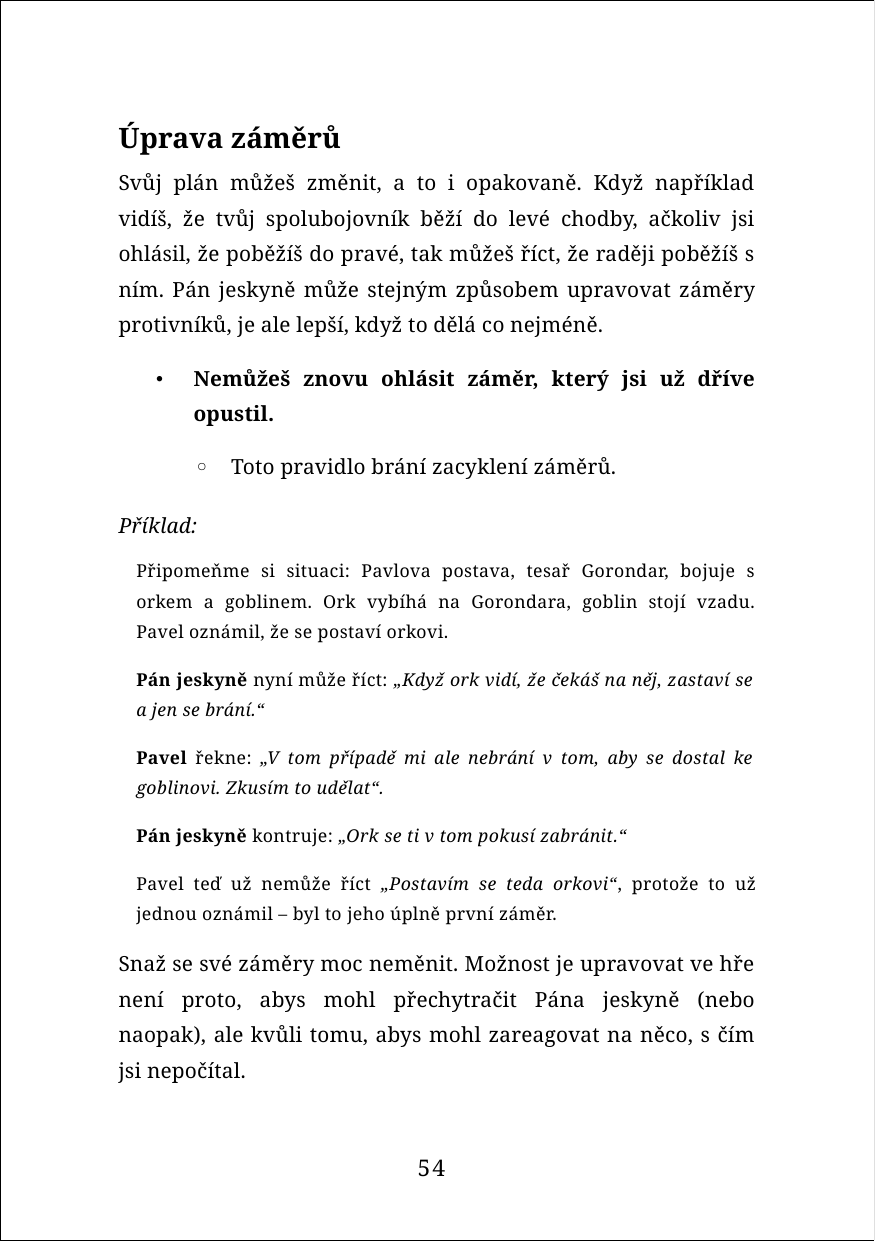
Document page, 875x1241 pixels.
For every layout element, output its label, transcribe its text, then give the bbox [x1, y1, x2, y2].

text Příklad: [118, 512, 756, 540]
text Snaž se své záměry moc neměnit. Možnost je upravovat ve hře není proto, abys mohl přechytračit Pána jeskyně (nebo naopak), ale kvůli tomu, abys mohl zareagovat na něco, s čím jsi nepočítal. [118, 949, 756, 1084]
text Pavel teď už nemůže říct „Postavím se teda orkovi“, protože to už jednou oznámil – byl to jeho úplně první záměr. [136, 871, 756, 926]
text Pán jeskyně kontruje: „Ork se ti v tom pokusí zabránit.“ [136, 823, 756, 848]
list Toto pravidlo brání zacyklení záměrů. [193, 452, 756, 481]
subtitle Úprava záměrů [118, 118, 756, 157]
text Pavel řekne: „V tom případě mi ale nebrání v tom, aby se dostal ke goblinovi. Zkusím to udělat“. [136, 745, 756, 800]
list Nemůžeš znovu ohlásit záměr, který jsi už dříve opustil. [156, 364, 756, 428]
text Připomeňme si situaci: Pavlova postava, tesař Gorondar, bojuje s orkem a goblinem. Ork vybíhá na Gorondara, goblin stojí vzadu. Pavel oznámil, že se postaví orkovi. [136, 559, 756, 643]
text Pán jeskyně nyní může říct: „Když ork vidí, že čekáš na něj, zastaví se a jen se brání.“ [136, 667, 756, 722]
text Svůj plán můžeš změnit, a to i opakovaně. Když například vidíš, že tvůj spolubojovník běží do levé chodby, ačkoliv jsi ohlásil, že poběžíš do pravé, tak můžeš říct, že raději poběžíš s ním. Pán jeskyně může stejným způsobem upravovat záměry protivníků, je ale lepší, když to dělá co nejméně. [118, 168, 756, 339]
